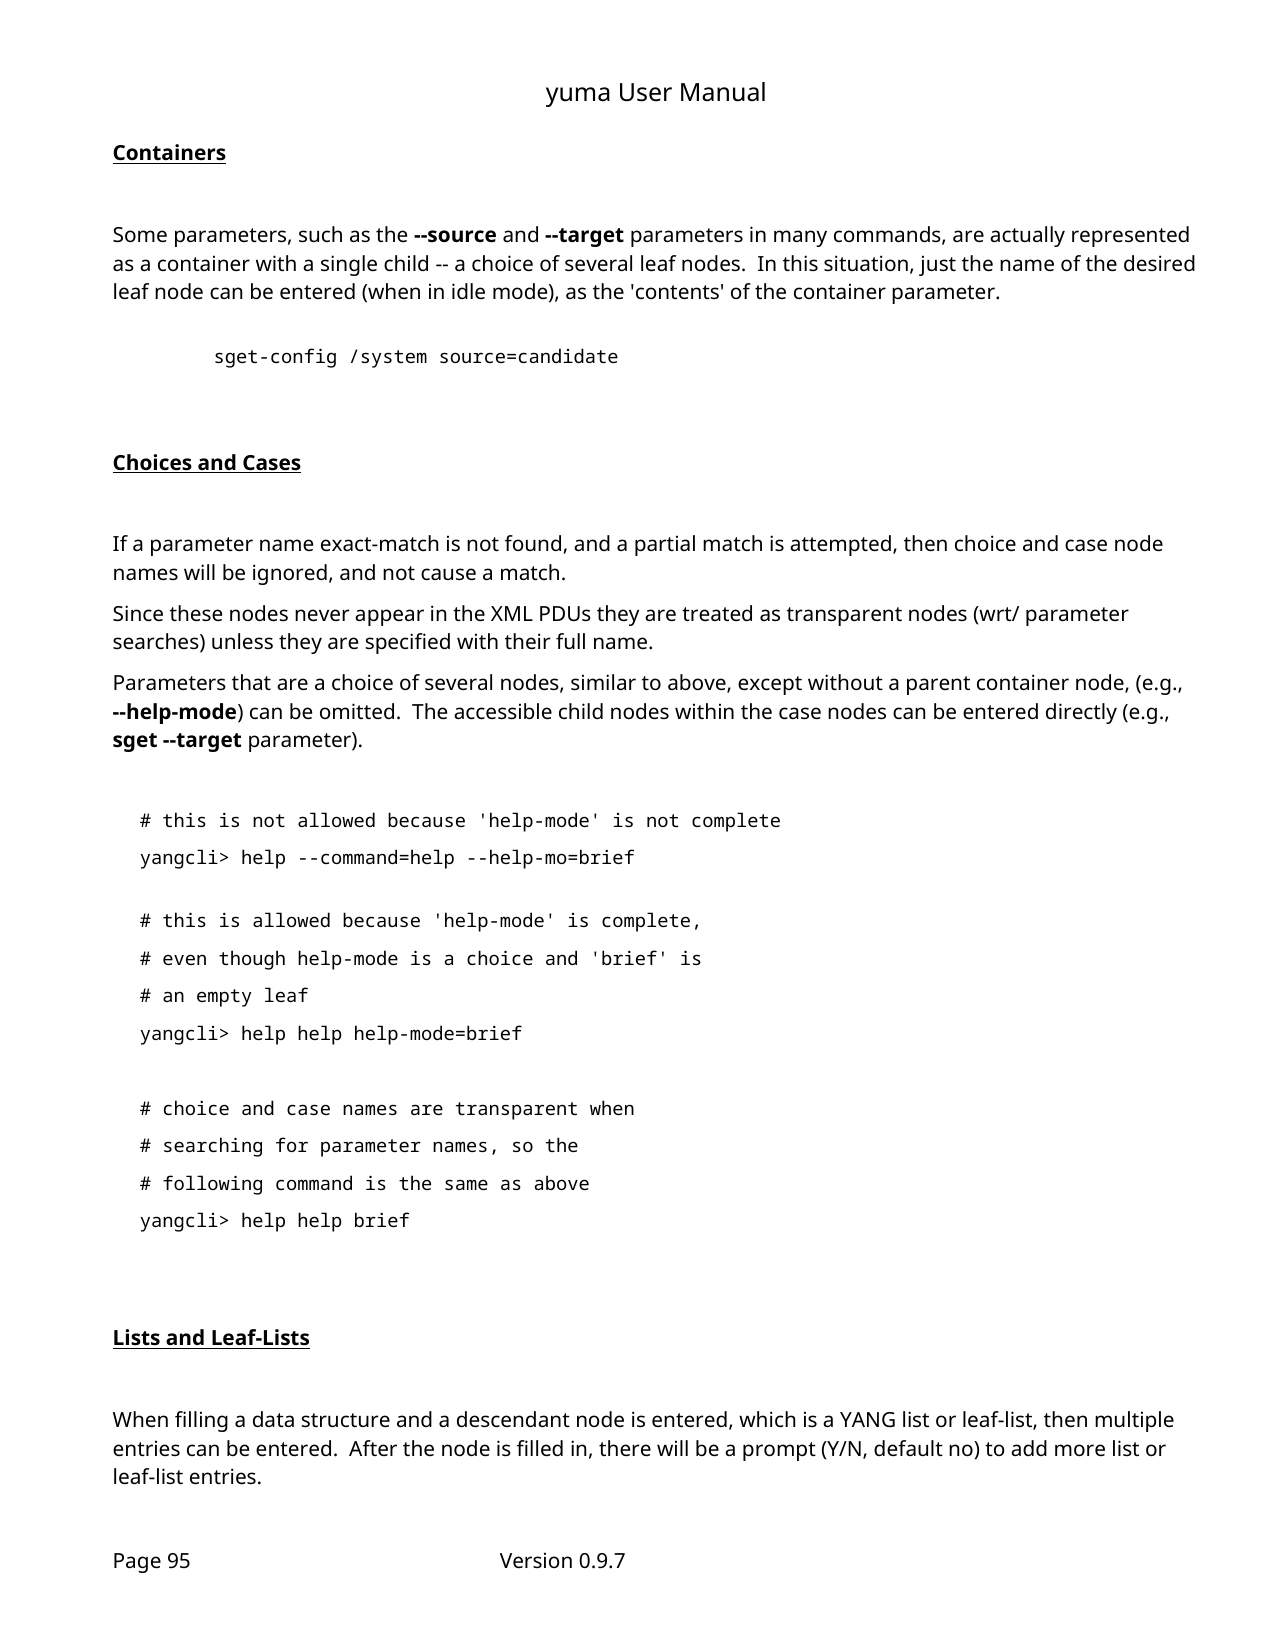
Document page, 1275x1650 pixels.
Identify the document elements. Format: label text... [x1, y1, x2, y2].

text yangcli> help --command=help --help-mo=brief [139, 844, 1200, 870]
text sget-config /system source=candidate [139, 318, 1200, 395]
text If a parameter name exact-match is not found, and a partial match is attempted, then choice and case node names will be ignored, and not cause a match. [112, 529, 1200, 586]
text Choices and Cases [112, 448, 1200, 476]
text yangcli> help help brief [139, 1208, 1200, 1233]
text # this is allowed because 'help-mode' is complete, [139, 882, 1200, 933]
text # even though help-mode is a choice and 'brief' is [139, 945, 1200, 971]
text Lists and Leaf-Lists [112, 1323, 1200, 1352]
text Some parameters, such as the --source and --target parameters in many commands, are actually represented as a container with a single child -- a choice of several leaf nodes. In this situation, just the name of the desired leaf node can be entered (when in idle mode), as the 'contents' of the container parameter. [112, 220, 1200, 306]
text # following command is the same as above [139, 1170, 1200, 1196]
text Parameters that are a choice of several nodes, similar to above, except without a parent container node, (e.g., --help-mode) can be omitted. The accessible child nodes within the case nodes can be entered directly (e.g., sget --target parameter). [112, 668, 1200, 754]
text yangcli> help help help-mode=brief [139, 1020, 1200, 1046]
text # searching for parameter names, so the [139, 1133, 1200, 1158]
text Containers [112, 138, 1200, 167]
text # this is not allowed because 'help-mode' is not complete [139, 807, 1200, 833]
text # choice and case names are transparent when [139, 1095, 1200, 1121]
text Since these nodes never appear in the XML PDUs they are treated as transparent nodes (wrt/ parameter searches) unless they are specified with their full name. [112, 599, 1200, 656]
text # an empty leaf [139, 983, 1200, 1008]
text When filling a data structure and a descendant node is entered, which is a YANG list or leaf-list, then multiple entries can be entered. After the node is filled in, there will be a prompt (Y/N, default no) to add more list or leaf-list entries. [112, 1405, 1200, 1491]
